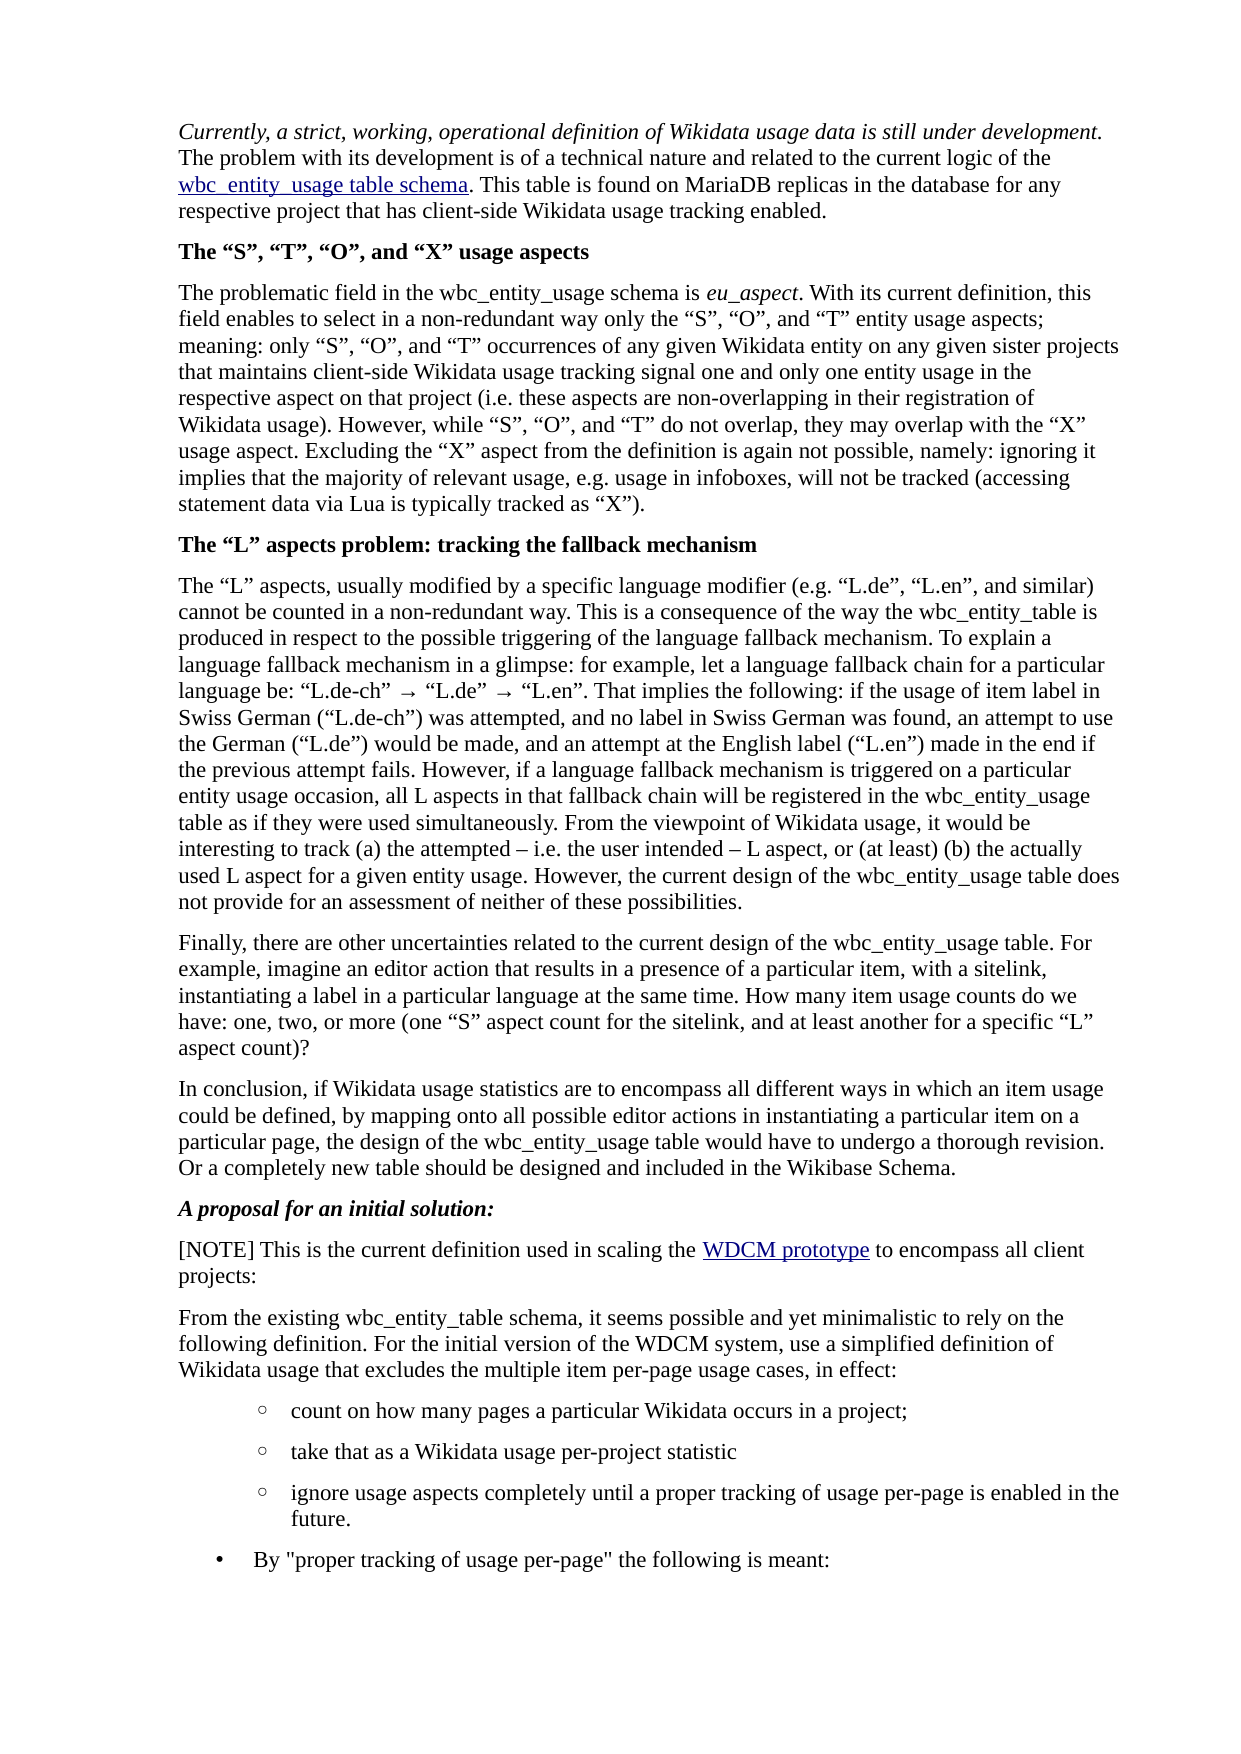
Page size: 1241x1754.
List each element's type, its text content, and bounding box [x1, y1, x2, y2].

text The problematic field in the wbc_entity_usage schema is eu_aspect. With its current definition, this field enables to select in a non-redundant way only the “S”, “O”, and “T” entity usage aspects; meaning: only “S”, “O”, and “T” occurrences of any given Wikidata entity on any given sister projects that maintains client-side Wikidata usage tracking signal one and only one entity usage in the respective aspect on that project (i.e. these aspects are non-overlapping in their registration of Wikidata usage). However, while “S”, “O”, and “T” do not overlap, they may overlap with the “X” usage aspect. Excluding the “X” aspect from the definition is again not possible, namely: ignoring it implies that the majority of relevant usage, e.g. usage in infoboxes, will not be tracked (accessing statement data via Lua is typically tracked as “X”). [178, 279, 1122, 516]
text [NOTE] This is the current definition used in scaling the WDCM prototype to encompass all client projects: [178, 1236, 1122, 1289]
text A proposal for an initial solution: [178, 1195, 1122, 1222]
list By "proper tracking of usage per-page" the following is meant: [216, 1546, 1122, 1573]
text The “L” aspects problem: tracking the fallback mechanism [178, 531, 1122, 557]
list count on how many pages a particular Wikidata occurs in a project; [253, 1397, 1122, 1423]
text In conclusion, if Wikidata usage statistics are to encompass all different ways in which an item usage could be defined, by mapping onto all possible editor actions in instantiating a particular item on a particular page, the design of the wbc_entity_usage table would have to undergo a thorough revision. Or a completely new table should be designed and included in the Wikibase Schema. [178, 1075, 1122, 1181]
text The “L” aspects, usually modified by a specific language modifier (e.g. “L.de”, “L.en”, and similar) cannot be counted in a non-redundant way. This is a consequence of the way the wbc_entity_table is produced in respect to the possible triggering of the language fallback mechanism. To explain a language fallback mechanism in a glimpse: for example, let a language fallback chain for a particular language be: “L.de-ch” → “L.de” → “L.en”. That implies the following: if the usage of item label in Swiss German (“L.de-ch”) was attempted, and no label in Swiss German was found, an attempt to use the German (“L.de”) would be made, and an attempt at the English label (“L.en”) made in the end if the previous attempt fails. However, if a language fallback mechanism is triggered on a particular entity usage occasion, all L aspects in that fallback chain will be registered in the wbc_entity_usage table as if they were used simultaneously. From the viewpoint of Wikidata usage, it would be interesting to track (a) the attempted – i.e. the user intended – L aspect, or (at least) (b) the actually used L aspect for a given entity usage. However, the current design of the wbc_entity_usage table does not provide for an assessment of neither of these possibilities. [178, 572, 1122, 914]
list ignore usage aspects completely until a proper tracking of usage per-page is enabled in the future. [253, 1479, 1122, 1532]
text Currently, a strict, working, operational definition of Wikidata usage data is still under development. The problem with its development is of a technical nature and related to the current logic of the wbc_entity_usage table schema. This table is found on MariaDB replicas in the database for any respective project that has client-side Wikidata usage tracking enabled. [178, 118, 1122, 223]
text Finally, there are other uncertainties related to the current design of the wbc_entity_usage table. For example, imagine an editor action that results in a presence of a particular item, with a sitelink, instantiating a label in a particular language at the same time. How many item usage counts do we have: one, two, or more (one “S” aspect count for the sitelink, and at least another for a specific “L” aspect count)? [178, 929, 1122, 1061]
list take that as a Wikidata usage per-project statistic [253, 1438, 1122, 1464]
text The “S”, “T”, “O”, and “X” usage aspects [178, 238, 1122, 264]
text From the existing wbc_entity_table schema, it seems possible and yet minimalistic to rely on the following definition. For the initial version of the WDCM system, use a simplified definition of Wikidata usage that excludes the multiple item per-page usage cases, in effect: [178, 1303, 1122, 1383]
